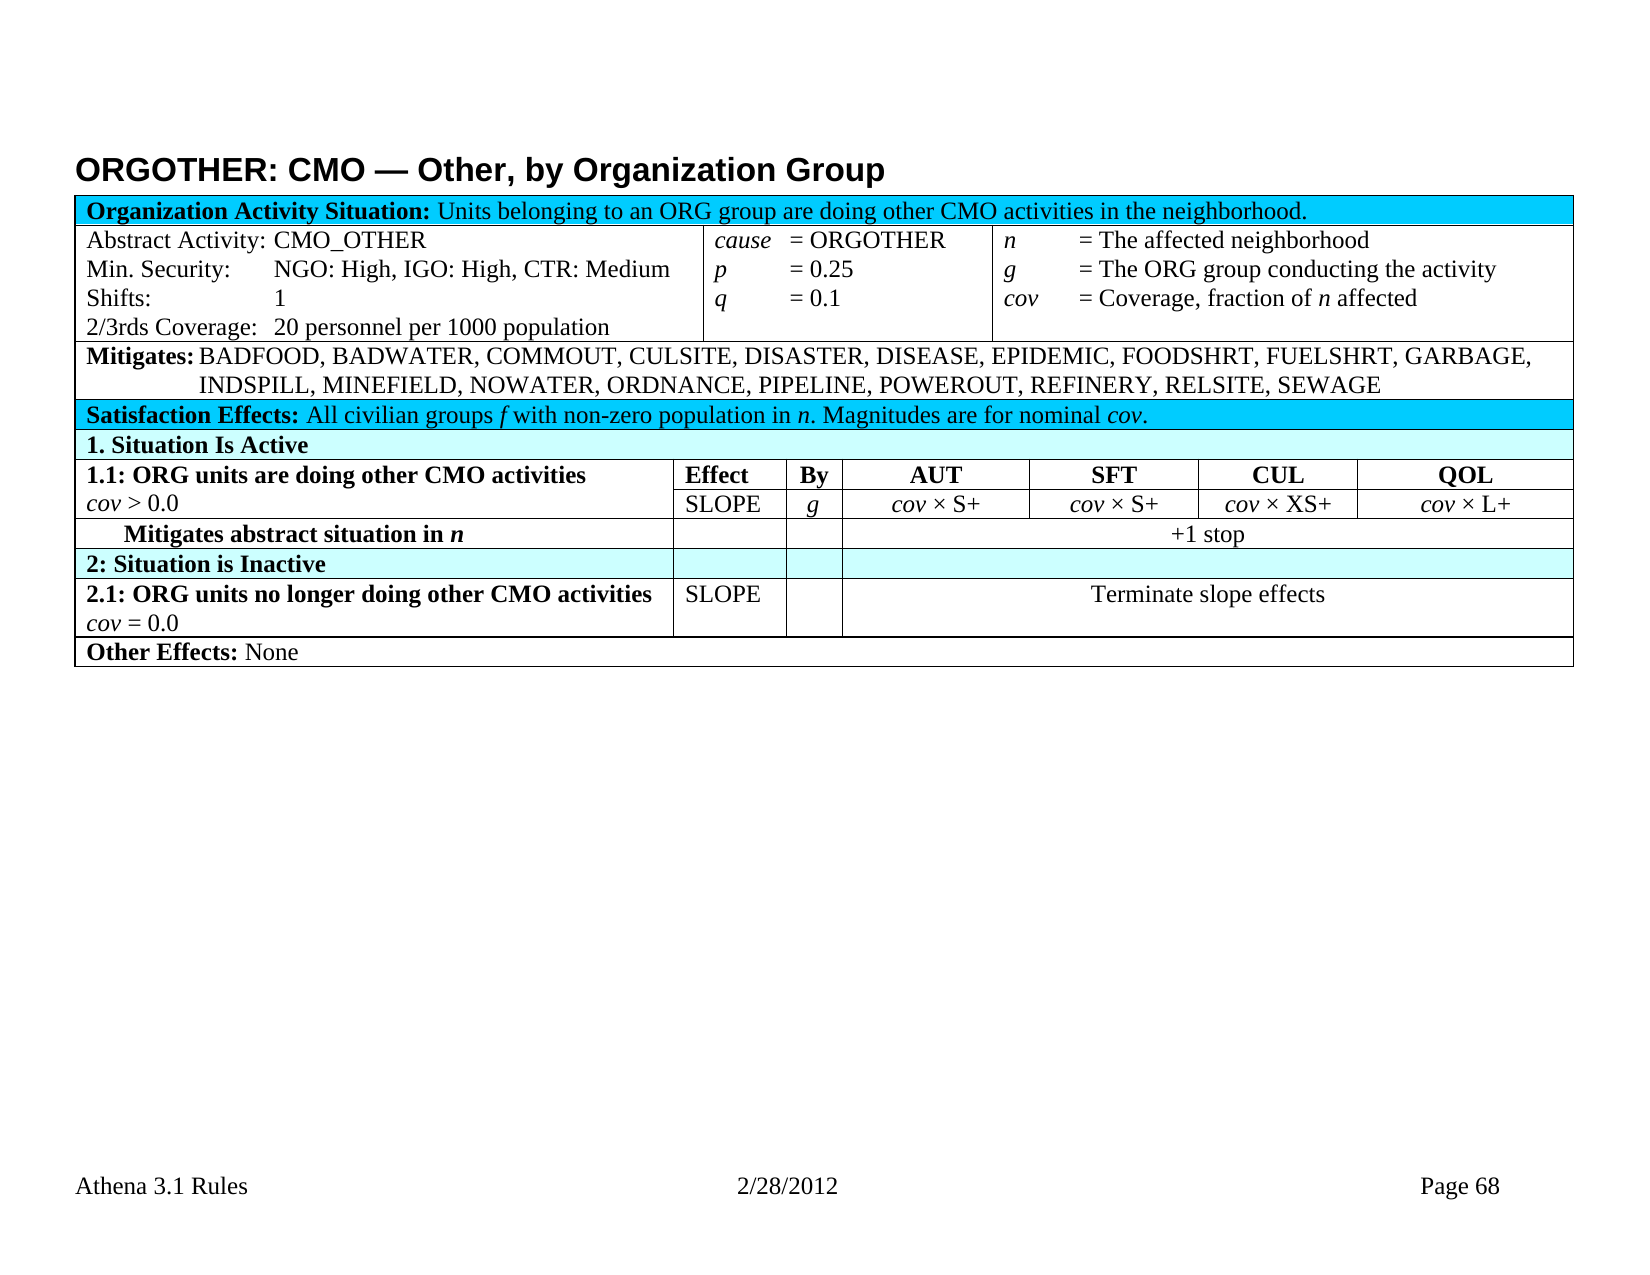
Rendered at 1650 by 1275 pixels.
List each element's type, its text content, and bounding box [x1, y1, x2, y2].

table_cell 2: Situation is Inactive [76, 549, 673, 578]
table_cell By [787, 460, 842, 488]
table_cell Mitigates abstract situation in n [76, 519, 673, 548]
table_cell [787, 549, 842, 578]
table_cell Terminate slope effects [843, 579, 1573, 636]
table_cell Satisfaction Effects: All civilian groups f with non-zero population in n. Magnitudes are for nominal cov. [76, 400, 1573, 429]
table_cell Other Effects: None [76, 638, 1573, 666]
table_cell QOL [1358, 460, 1573, 488]
table_cell Effect [674, 460, 786, 488]
table_cell 1. Situation Is Active [76, 430, 1573, 459]
text ORGOTHER: CMO — Other, by Organization Group [75, 150, 1575, 188]
table_cell [843, 549, 1573, 578]
table_cell [674, 549, 786, 578]
table_cell cov × S+ [1030, 490, 1198, 518]
table_cell cov × L+ [1358, 490, 1573, 518]
table_cell SLOPE [674, 579, 786, 636]
table_cell 1.1: ORG units are doing other CMO activities cov > 0.0 [76, 460, 673, 518]
table_cell SFT [1030, 460, 1198, 488]
table_cell [787, 579, 842, 636]
table_cell Abstract Activity: CMO_OTHER Min. Security: NGO: High, IGO: High, CTR: Medium Shifts: 1 2/3rds Coverage: 20 personnel per 1000 population [76, 226, 703, 341]
table_cell 2.1: ORG units no longer doing other CMO activities cov = 0.0 [76, 579, 673, 636]
table_cell [674, 519, 786, 548]
table_cell cov × S+ [843, 490, 1029, 518]
table_cell SLOPE [674, 490, 786, 518]
table_cell cause = ORGOTHER p = 0.25 q = 0.1 [704, 226, 992, 341]
table_cell cov × XS+ [1199, 490, 1357, 518]
table_cell +1 stop [843, 519, 1573, 548]
table_header Organization Activity Situation: Units belonging to an ORG group are doing other CMO activities in the neighborhood. [76, 196, 1573, 224]
table_cell AUT [843, 460, 1029, 488]
table_cell Mitigates: BADFOOD, BADWATER, COMMOUT, CULSITE, DISASTER, DISEASE, EPIDEMIC, FOODSHRT, FUELSHRT, GARBAGE, INDSPILL, MINEFIELD, NOWATER, ORDNANCE, PIPELINE, POWEROUT, REFINERY, RELSITE, SEWAGE [76, 342, 1573, 399]
table_cell [787, 519, 842, 548]
table_cell n = The affected neighborhood g = The ORG group conducting the activity cov = Coverage, fraction of n affected [993, 226, 1573, 341]
table_cell CUL [1199, 460, 1357, 488]
table_cell g [787, 490, 842, 518]
